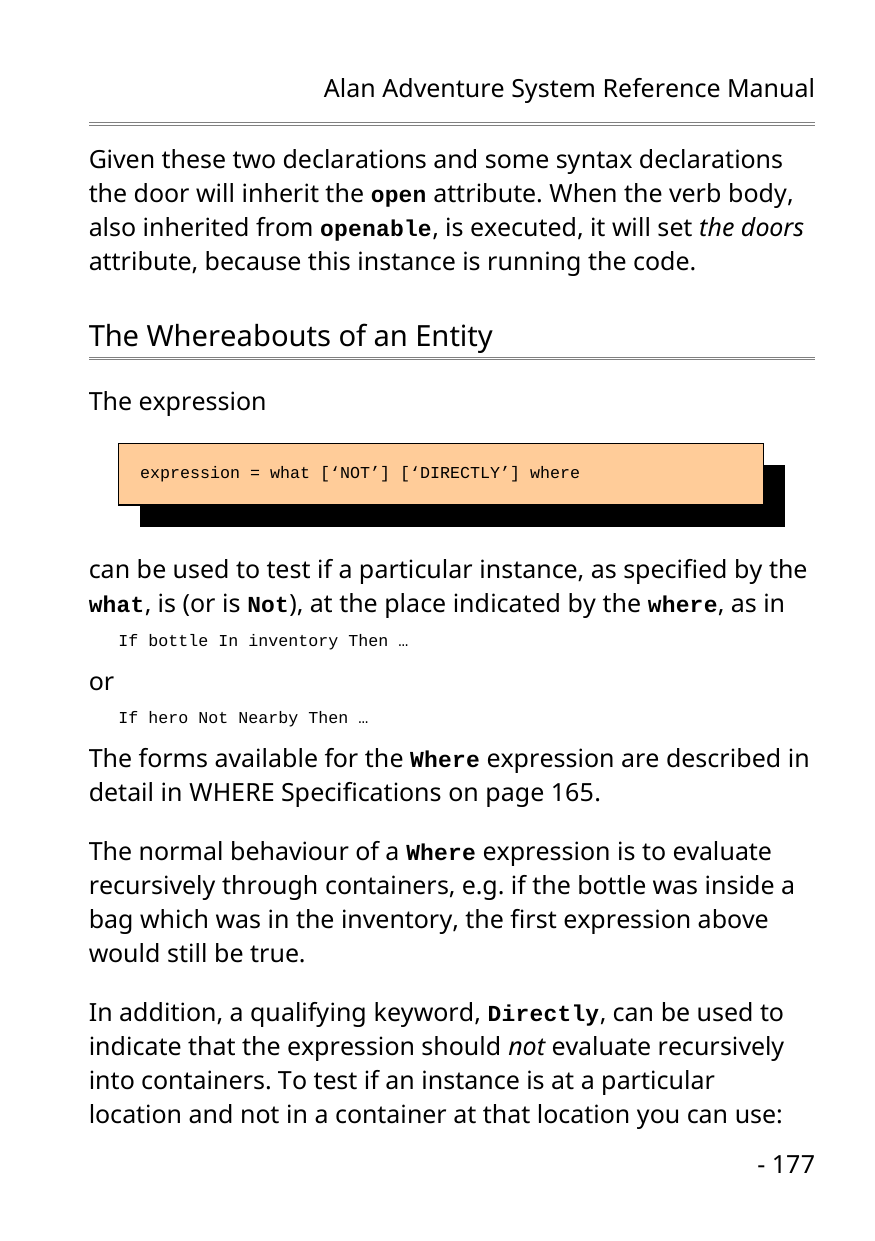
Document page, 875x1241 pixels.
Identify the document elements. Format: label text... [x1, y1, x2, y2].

text Given these two declarations and some syntax declarations the door will inherit the open attribute. When the verb body, also inherited from openable, is executed, it will set the doors attribute, because this instance is running the code. [88, 142, 815, 278]
text or [88, 664, 815, 698]
text If bottle In inventory Then … [118, 633, 815, 651]
text The forms available for the Where expression are described in detail in WHERE Specifications on page 132. [88, 741, 815, 809]
text can be used to test if a particular instance, as specified by the what, is (or is Not), at the place indicated by the where, as in [88, 552, 815, 620]
text The normal behaviour of a Where expression is to evaluate recursively through containers, e.g. if the bottle was inside a bag which was in the inventory, the first expression above would still be true. [88, 834, 815, 970]
text The expression [88, 384, 815, 418]
text If hero Not Nearby Then … [118, 710, 815, 729]
text In addition, a qualifying keyword, Directly, can be used to indicate that the expression should not evaluate recursively into containers. To test if an instance is at a particular location and not in a container at that location you can use: [88, 995, 815, 1131]
subtitle The Whereabouts of an Entity [88, 315, 815, 359]
text expression = what [‘NOT’] [‘DIRECTLY’] where [119, 444, 763, 504]
